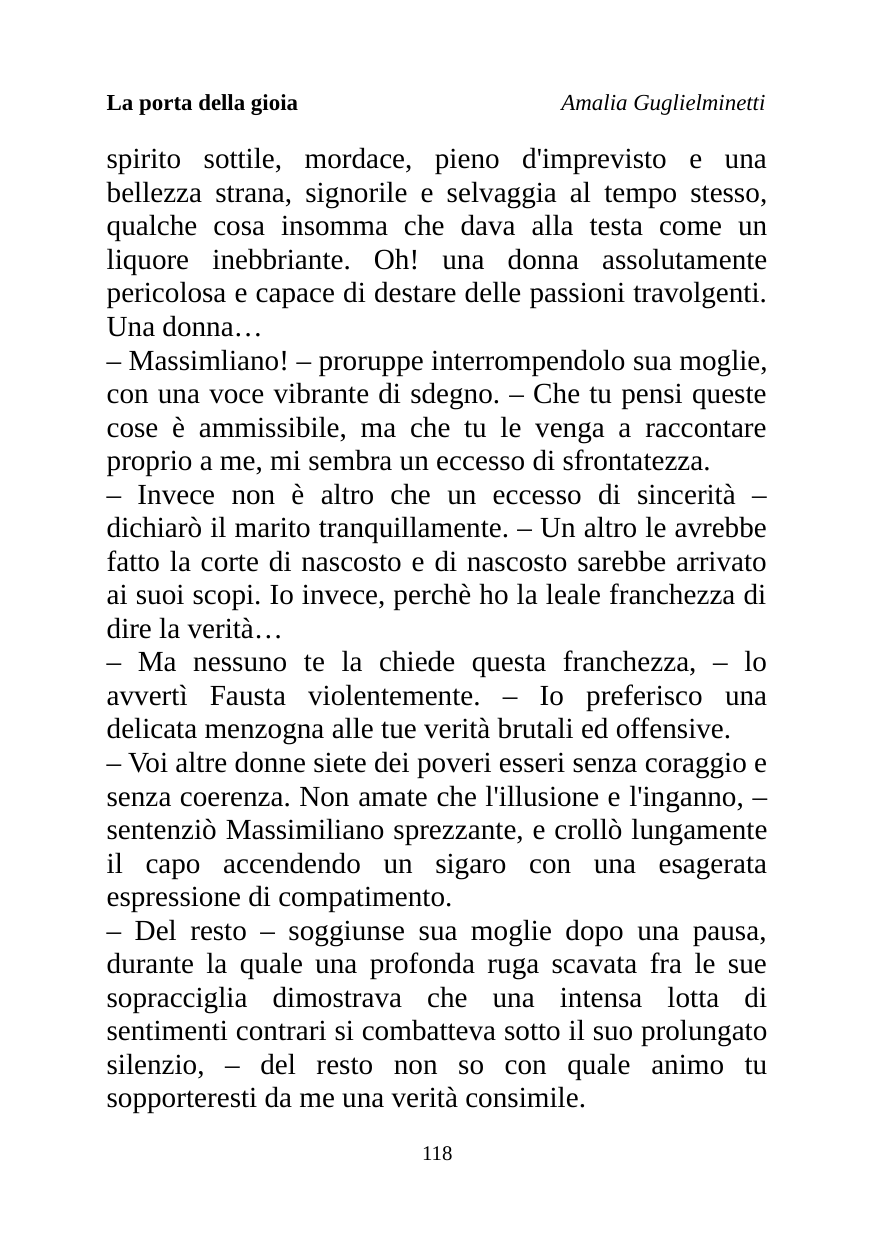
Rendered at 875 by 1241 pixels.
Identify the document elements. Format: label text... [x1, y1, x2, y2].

text – Invece non è altro che un eccesso di sincerità – dichiarò il marito tranquillamente. – Un altro le avrebbe fatto la corte di nascosto e di nascosto sarebbe arrivato ai suoi scopi. Io invece, perchè ho la leale franchezza di dire la verità… [106, 477, 768, 644]
text – Del resto – soggiunse sua moglie dopo una pausa, durante la quale una profonda ruga scavata fra le sue sopracciglia dimostrava che una intensa lotta di sentimenti contrari si combatteva sotto il suo prolungato silenzio, – del resto non so con quale animo tu sopporteresti da me una verità consimile. [106, 913, 768, 1114]
text – Massimliano! – proruppe interrompendolo sua moglie, con una voce vibrante di sdegno. – Che tu pensi queste cose è ammissibile, ma che tu le venga a raccontare proprio a me, mi sembra un eccesso di sfrontatezza. [106, 343, 768, 477]
text – Ma nessuno te la chiede questa franchezza, – lo avvertì Fausta violentemente. – Io preferisco una delicata menzogna alle tue verità brutali ed offensive. [106, 644, 768, 745]
text spirito sottile, mordace, pieno d'imprevisto e una bellezza strana, signorile e selvaggia al tempo stesso, qualche cosa insomma che dava alla testa come un liquore inebbriante. Oh! una donna assolutamente pericolosa e capace di destare delle passioni travolgenti. Una donna… [106, 141, 768, 343]
text – Voi altre donne siete dei poveri esseri senza coraggio e senza coerenza. Non amate che l'illusione e l'inganno, – sentenziò Massimiliano sprezzante, e crollò lungamente il capo accendendo un sigaro con una esagerata espressione di compatimento. [106, 745, 768, 913]
